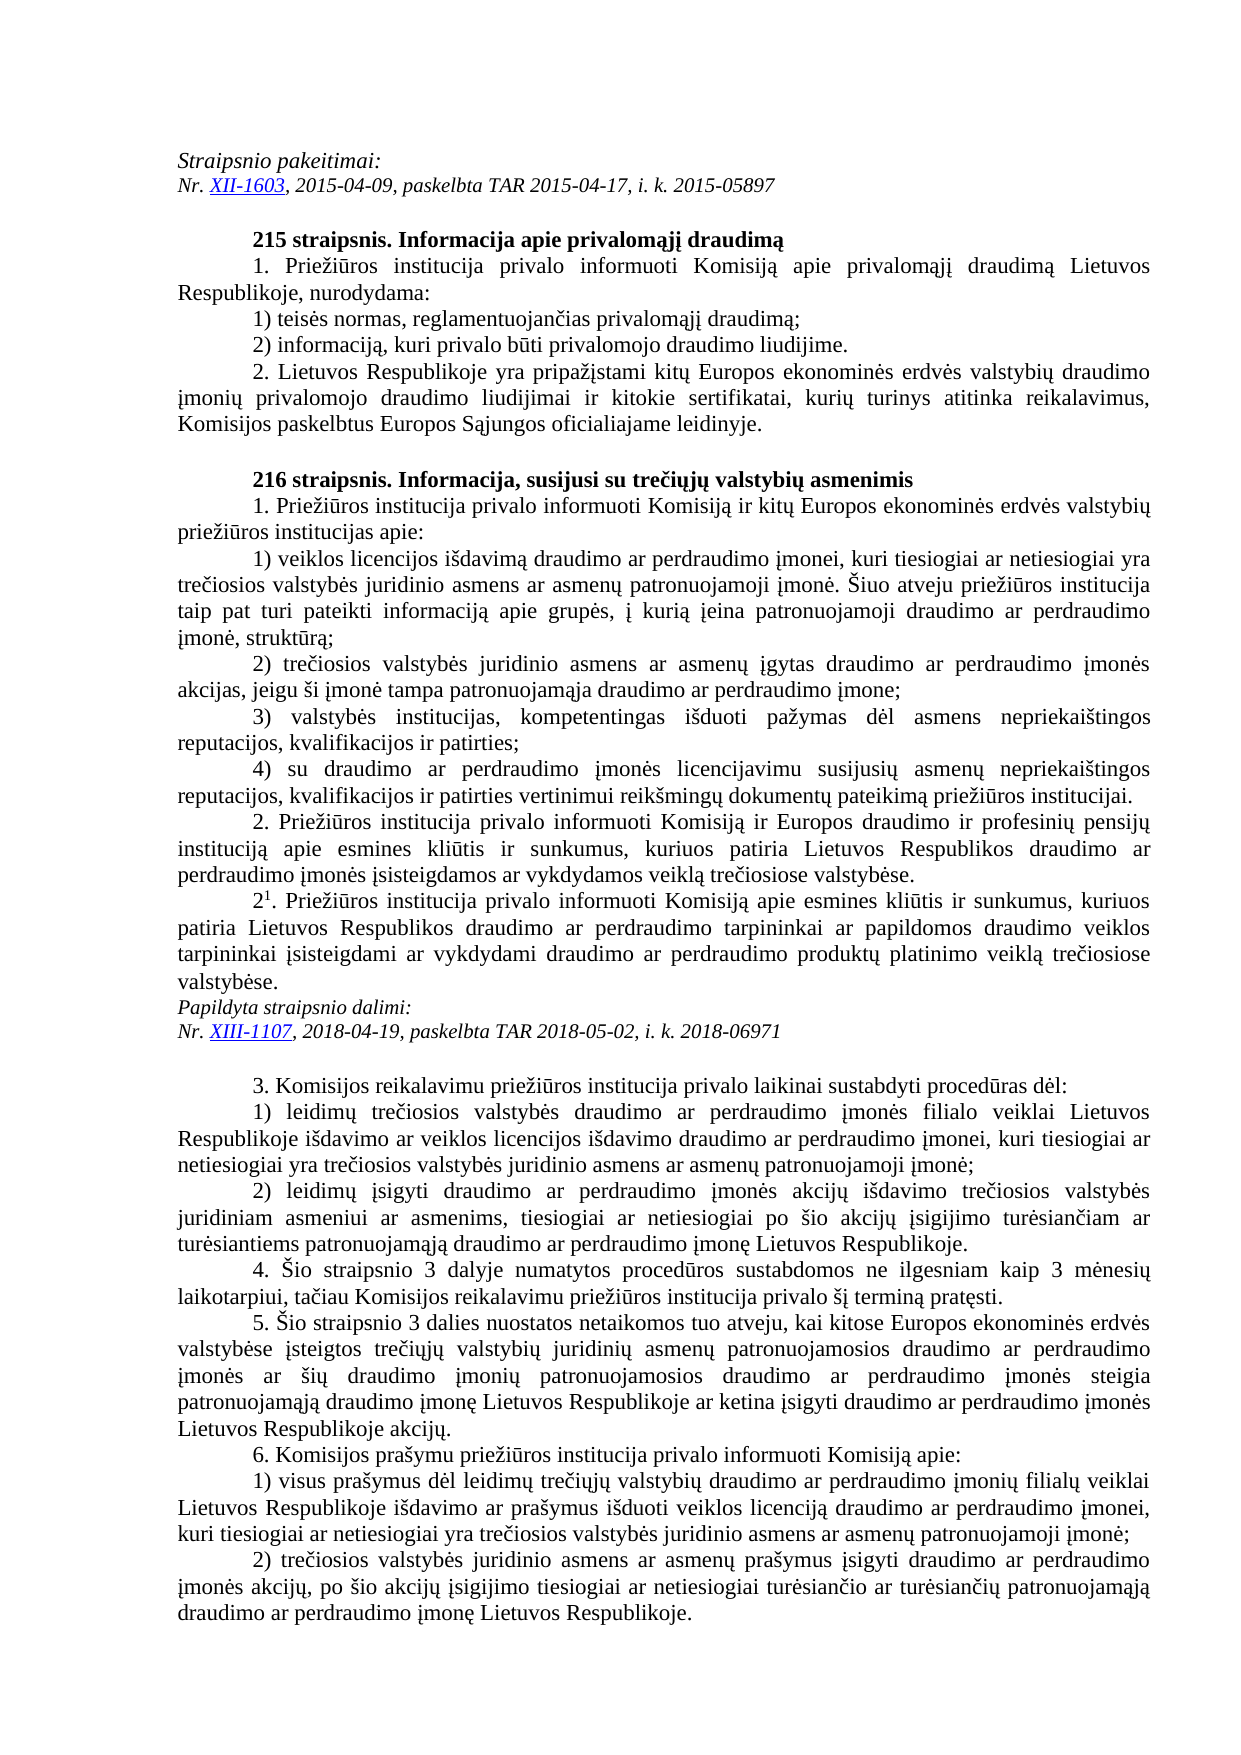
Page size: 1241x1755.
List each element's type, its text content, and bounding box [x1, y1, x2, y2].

text 4) su draudimo ar perdraudimo įmonės licencijavimu susijusių asmenų nepriekaištingos reputacijos, kvalifikacijos ir patirties vertinimui reikšmingų dokumentų pateikimą priežiūros institucijai. [177, 756, 1152, 808]
text 2) informaciją, kuri privalo būti privalomojo draudimo liudijime. [177, 331, 1152, 358]
text 2) leidimų įsigyti draudimo ar perdraudimo įmonės akcijų išdavimo trečiosios valstybės juridiniam asmeniui ar asmenims, tiesiogiai ar netiesiogiai po šio akcijų įsigijimo turėsiančiam ar turėsiantiems patronuojamąją draudimo ar perdraudimo įmonę Lietuvos Respublikoje. [177, 1177, 1152, 1256]
text 215 straipsnis. Informacija apie privalomąjį draudimą [177, 226, 1152, 252]
text 2. Priežiūros institucija privalo informuoti Komisiją ir Europos draudimo ir profesinių pensijų instituciją apie esmines kliūtis ir sunkumus, kuriuos patiria Lietuvos Respublikos draudimo ar perdraudimo įmonės įsisteigdamos ar vykdydamos veiklą trečiosiose valstybėse. [177, 808, 1152, 887]
text Nr. XII-1603, 2015-04-09, paskelbta TAR 2015-04-17, i. k. 2015-05897 [177, 173, 1152, 197]
text Papildyta straipsnio dalimi: [177, 995, 1152, 1019]
text 1) visus prašymus dėl leidimų trečiųjų valstybių draudimo ar perdraudimo įmonių filialų veiklai Lietuvos Respublikoje išdavimo ar prašymus išduoti veiklos licenciją draudimo ar perdraudimo įmonei, kuri tiesiogiai ar netiesiogiai yra trečiosios valstybės juridinio asmens ar asmenų patronuojamoji įmonė; [177, 1467, 1152, 1546]
text 4. Šio straipsnio 3 dalyje numatytos procedūros sustabdomos ne ilgesniam kaip 3 mėnesių laikotarpiui, tačiau Komisijos reikalavimu priežiūros institucija privalo šį terminą pratęsti. [177, 1256, 1152, 1309]
text 1. Priežiūros institucija privalo informuoti Komisiją apie privalomąjį draudimą Lietuvos Respublikoje, nurodydama: [177, 252, 1152, 305]
text 3) valstybės institucijas, kompetentingas išduoti pažymas dėl asmens nepriekaištingos reputacijos, kvalifikacijos ir patirties; [177, 703, 1152, 756]
text 2) trečiosios valstybės juridinio asmens ar asmenų prašymus įsigyti draudimo ar perdraudimo įmonės akcijų, po šio akcijų įsigijimo tiesiogiai ar netiesiogiai turėsiančio ar turėsiančių patronuojamąją draudimo ar perdraudimo įmonę Lietuvos Respublikoje. [177, 1546, 1152, 1625]
text 5. Šio straipsnio 3 dalies nuostatos netaikomos tuo atveju, kai kitose Europos ekonominės erdvės valstybėse įsteigtos trečiųjų valstybių juridinių asmenų patronuojamosios draudimo ar perdraudimo įmonės ar šių draudimo įmonių patronuojamosios draudimo ar perdraudimo įmonės steigia patronuojamąją draudimo įmonę Lietuvos Respublikoje ar ketina įsigyti draudimo ar perdraudimo įmonės Lietuvos Respublikoje akcijų. [177, 1309, 1152, 1441]
text Nr. XIII-1107, 2018-04-19, paskelbta TAR 2018-05-02, i. k. 2018-06971 [177, 1019, 1152, 1043]
text 21. Priežiūros institucija privalo informuoti Komisiją apie esmines kliūtis ir sunkumus, kuriuos patiria Lietuvos Respublikos draudimo ar perdraudimo tarpininkai ar papildomos draudimo veiklos tarpininkai įsisteigdami ar vykdydami draudimo ar perdraudimo produktų platinimo veiklą trečiosiose valstybėse. [177, 887, 1152, 995]
text 216 straipsnis. Informacija, susijusi su trečiųjų valstybių asmenimis [177, 466, 1152, 492]
text 6. Komisijos prašymu priežiūros institucija privalo informuoti Komisiją apie: [177, 1441, 1152, 1467]
text 2) trečiosios valstybės juridinio asmens ar asmenų įgytas draudimo ar perdraudimo įmonės akcijas, jeigu ši įmonė tampa patronuojamąja draudimo ar perdraudimo įmone; [177, 650, 1152, 703]
text 1) leidimų trečiosios valstybės draudimo ar perdraudimo įmonės filialo veiklai Lietuvos Respublikoje išdavimo ar veiklos licencijos išdavimo draudimo ar perdraudimo įmonei, kuri tiesiogiai ar netiesiogiai yra trečiosios valstybės juridinio asmens ar asmenų patronuojamoji įmonė; [177, 1098, 1152, 1177]
text 3. Komisijos reikalavimu priežiūros institucija privalo laikinai sustabdyti procedūras dėl: [177, 1072, 1152, 1098]
text Straipsnio pakeitimai: [177, 147, 1152, 173]
text 2. Lietuvos Respublikoje yra pripažįstami kitų Europos ekonominės erdvės valstybių draudimo įmonių privalomojo draudimo liudijimai ir kitokie sertifikatai, kurių turinys atitinka reikalavimus, Komisijos paskelbtus Europos Sąjungos oficialiajame leidinyje. [177, 358, 1152, 437]
text 1. Priežiūros institucija privalo informuoti Komisiją ir kitų Europos ekonominės erdvės valstybių priežiūros institucijas apie: [177, 492, 1152, 545]
text 1) teisės normas, reglamentuojančias privalomąjį draudimą; [177, 305, 1152, 331]
text 1) veiklos licencijos išdavimą draudimo ar perdraudimo įmonei, kuri tiesiogiai ar netiesiogiai yra trečiosios valstybės juridinio asmens ar asmenų patronuojamoji įmonė. Šiuo atveju priežiūros institucija taip pat turi pateikti informaciją apie grupės, į kurią įeina patronuojamoji draudimo ar perdraudimo įmonė, struktūrą; [177, 545, 1152, 650]
